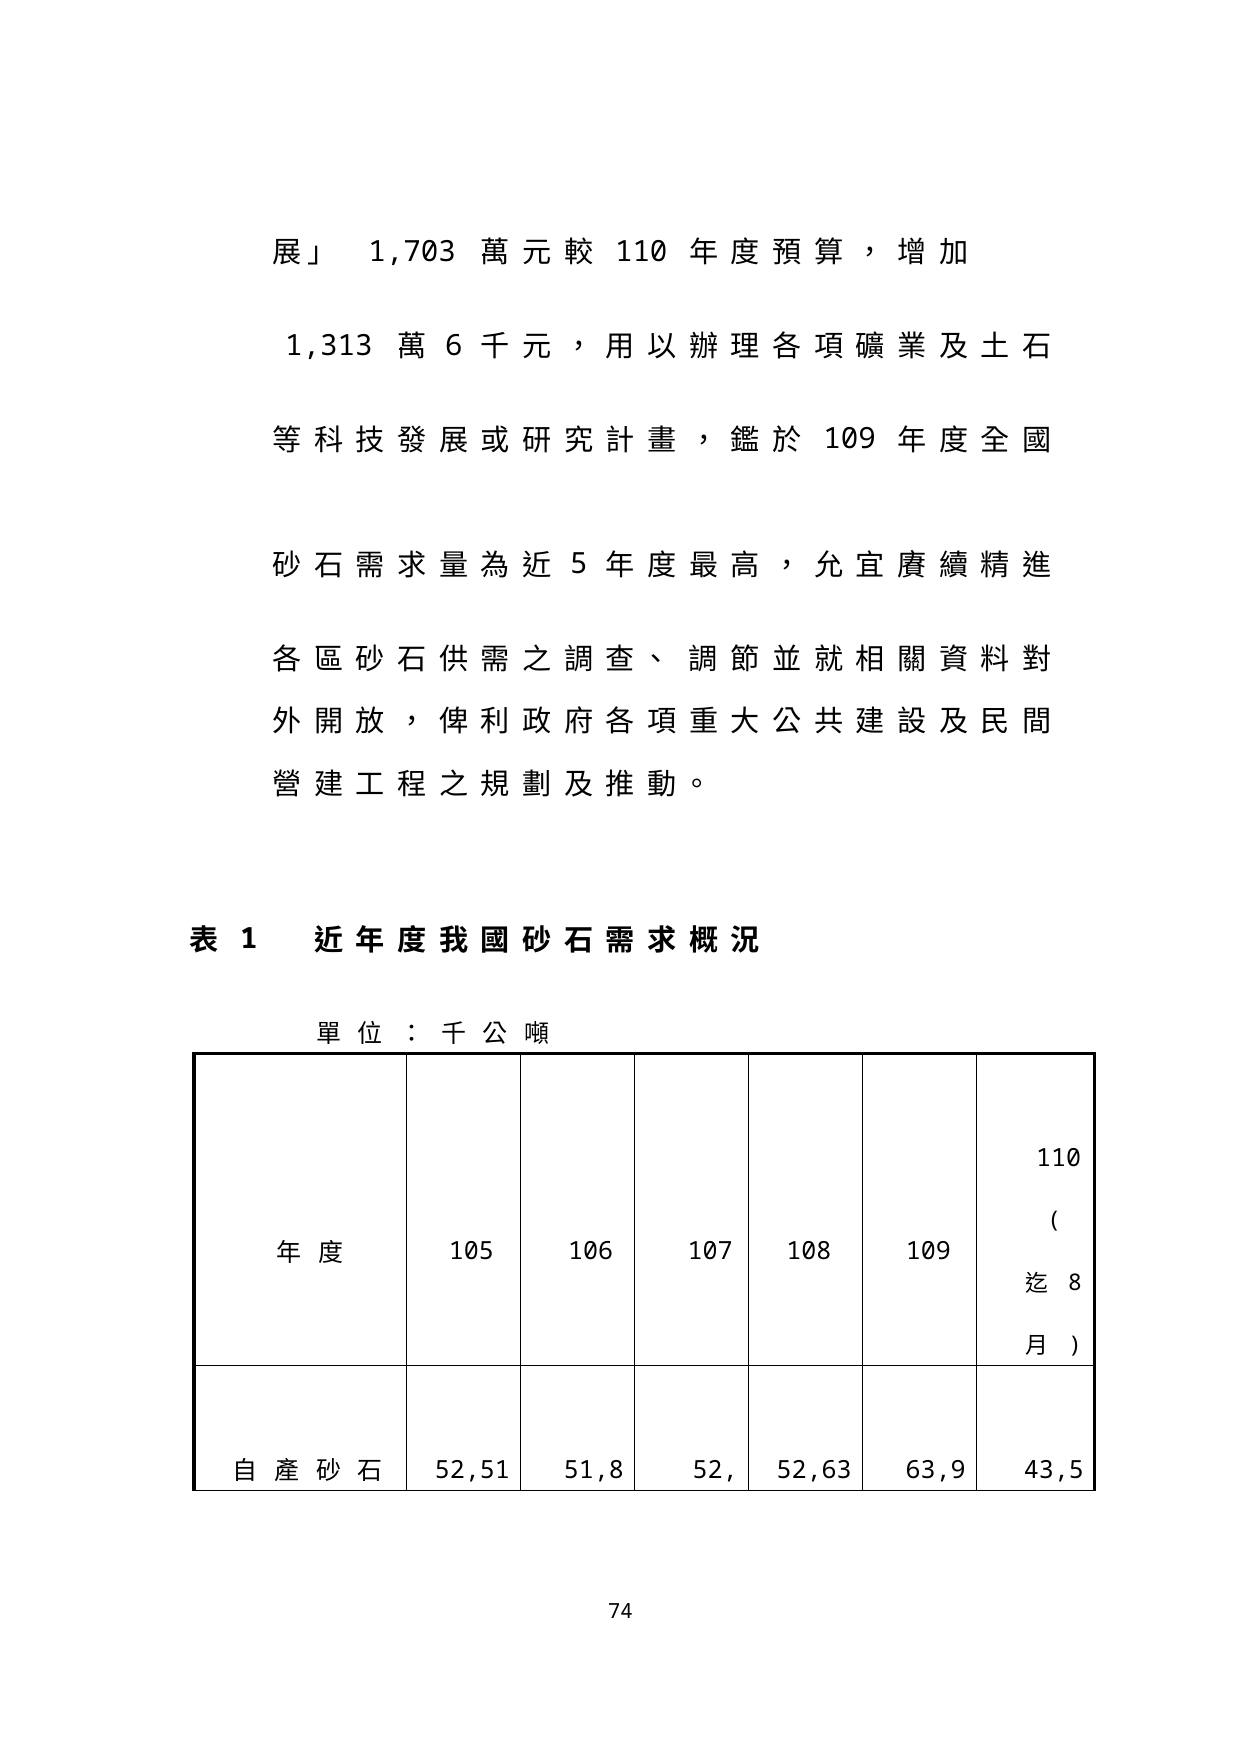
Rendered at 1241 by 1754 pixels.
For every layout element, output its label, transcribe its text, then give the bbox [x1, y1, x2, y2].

table_header 109 [863, 1055, 976, 1365]
table_cell 43,5 [977, 1366, 1093, 1490]
text 展」1,703萬元較110年度預算，增加1,313萬6千元，用以辦理各項礦業及土石等科技發展或研究計畫，鑑於109年度全國砂石需求量為近5年度最高，允宜賡續精進各區砂石供需之調查、調節並就相關資料對外開放，俾利政府各項重大公共建設及民間營建工程之規劃及推動。 [242, 177, 1058, 802]
table_cell 52,63 [749, 1366, 862, 1490]
table_cell 自產砂石 [196, 1366, 406, 1490]
table_cell 63,9 [863, 1366, 976, 1490]
table_cell 52,51 [407, 1366, 520, 1490]
table_header 106 [521, 1055, 634, 1365]
table_cell 51,8 [521, 1366, 634, 1490]
table_header 107 [635, 1055, 748, 1365]
table_header 年度 [196, 1055, 406, 1365]
table_header 105 [407, 1055, 520, 1365]
text 表1 近年度我國砂石需求概況 單位：千公噸 [183, 865, 1058, 1052]
table_header 110(迄8月) [977, 1055, 1093, 1365]
table_header 108 [749, 1055, 862, 1365]
table_cell 52, [635, 1366, 748, 1490]
